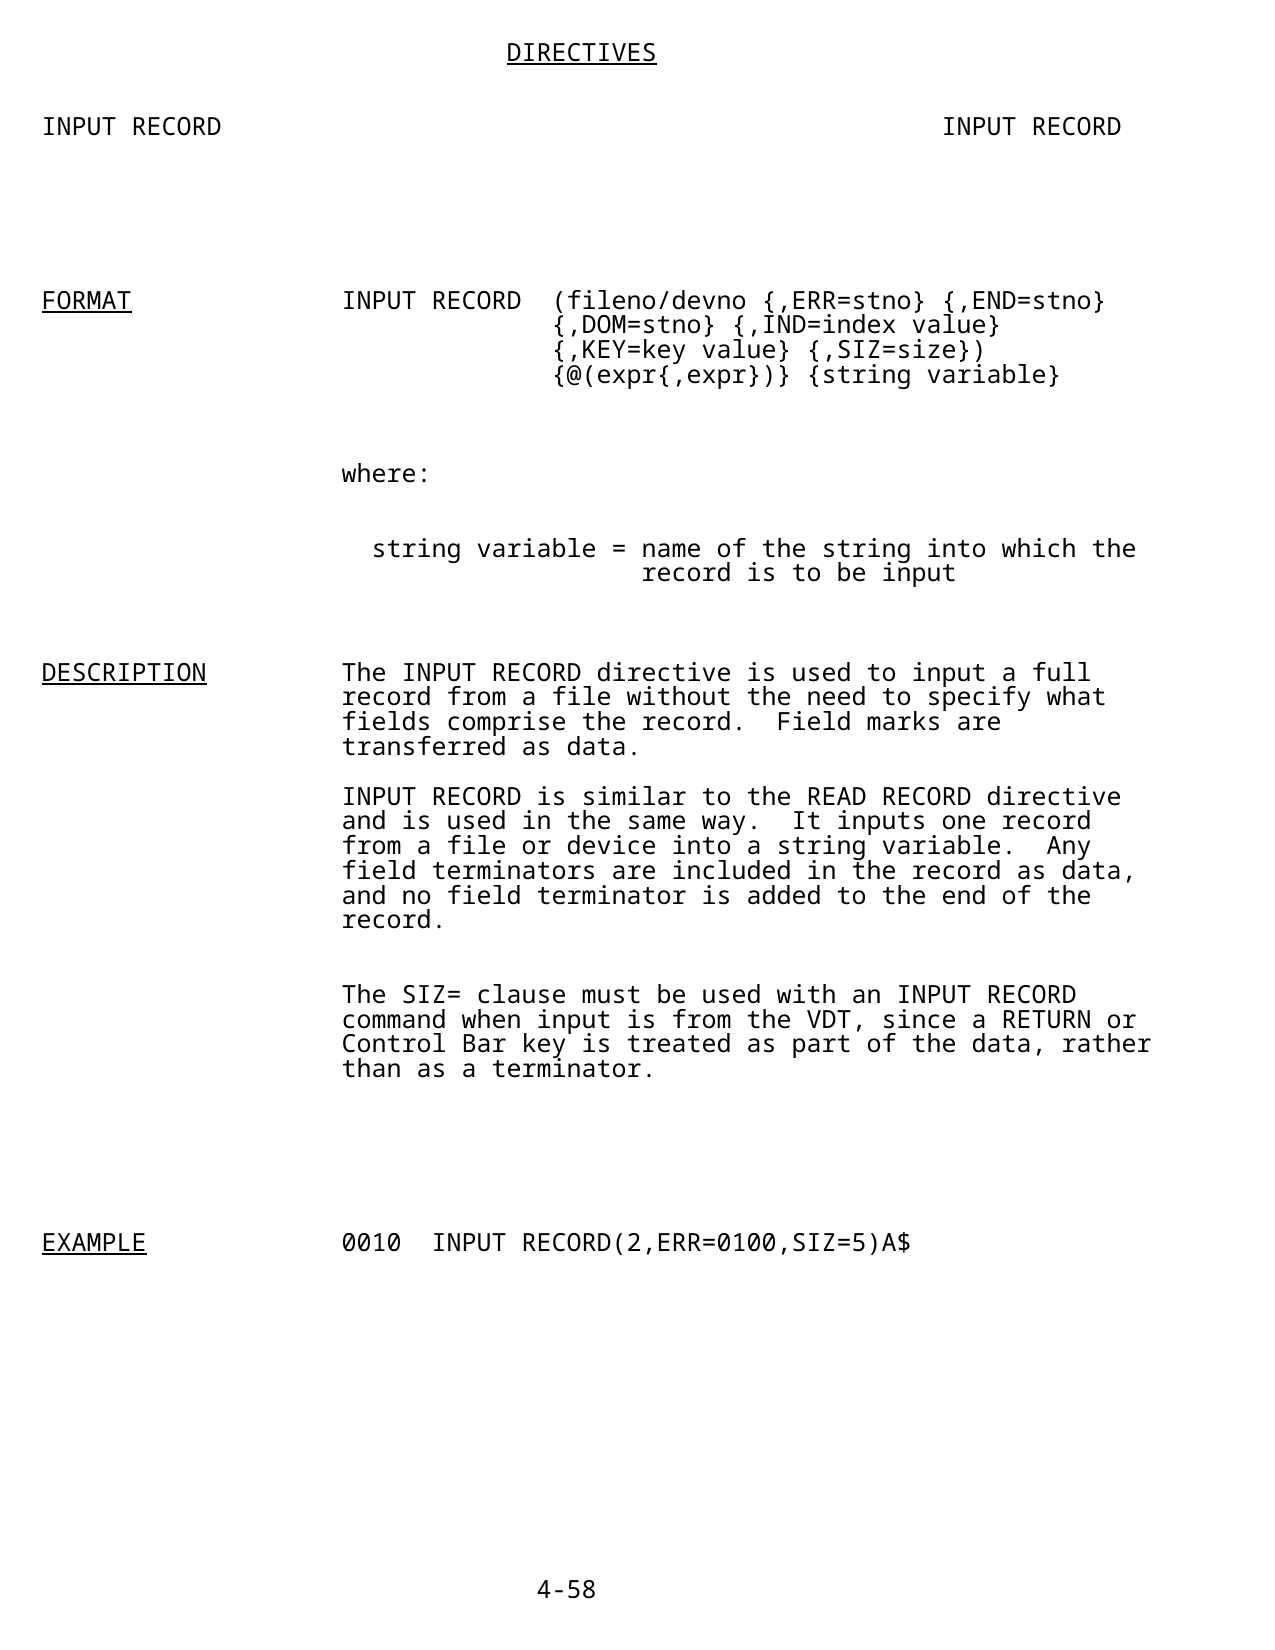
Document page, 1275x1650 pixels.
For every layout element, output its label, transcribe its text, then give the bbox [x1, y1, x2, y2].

text and no field terminator is added to the end of the [41, 884, 1234, 909]
text {,DOM=stno} {,IND=index value} [41, 314, 1234, 339]
text and is used in the same way. It inputs one record [41, 810, 1234, 835]
text record. [41, 909, 1234, 934]
text 4-58 [41, 1578, 1234, 1603]
text record is to be input [41, 562, 1234, 587]
text Control Bar key is treated as part of the data, rather [41, 1033, 1234, 1058]
text transferred as data. [41, 736, 1234, 760]
text command when input is from the VDT, since a RETURN or [41, 1008, 1234, 1033]
text INPUT RECORD INPUT RECORD [41, 116, 1234, 141]
text fields comprise the record. Field marks are [41, 711, 1234, 736]
text record from a file without the need to specify what [41, 686, 1234, 711]
text than as a terminator. [41, 1058, 1234, 1083]
text from a file or device into a string variable. Any [41, 835, 1234, 859]
text DESCRIPTION The INPUT RECORD directive is used to input a full [41, 661, 1234, 686]
text The SIZ= clause must be used with an INPUT RECORD [41, 983, 1234, 1008]
text DIRECTIVES [41, 41, 1234, 66]
text field terminators are included in the record as data, [41, 859, 1234, 884]
text string variable = name of the string into which the [41, 537, 1234, 562]
text {,KEY=key value} {,SIZ=size}) [41, 339, 1234, 364]
text FORMAT INPUT RECORD (fileno/devno {,ERR=stno} {,END=stno} [41, 289, 1234, 314]
text EXAMPLE 0010 INPUT RECORD(2,ERR=0100,SIZ=5)A$ [41, 1231, 1234, 1256]
text {@(expr{,expr})} {string variable} [41, 364, 1234, 388]
text INPUT RECORD is similar to the READ RECORD directive [41, 785, 1234, 810]
text where: [41, 463, 1234, 488]
